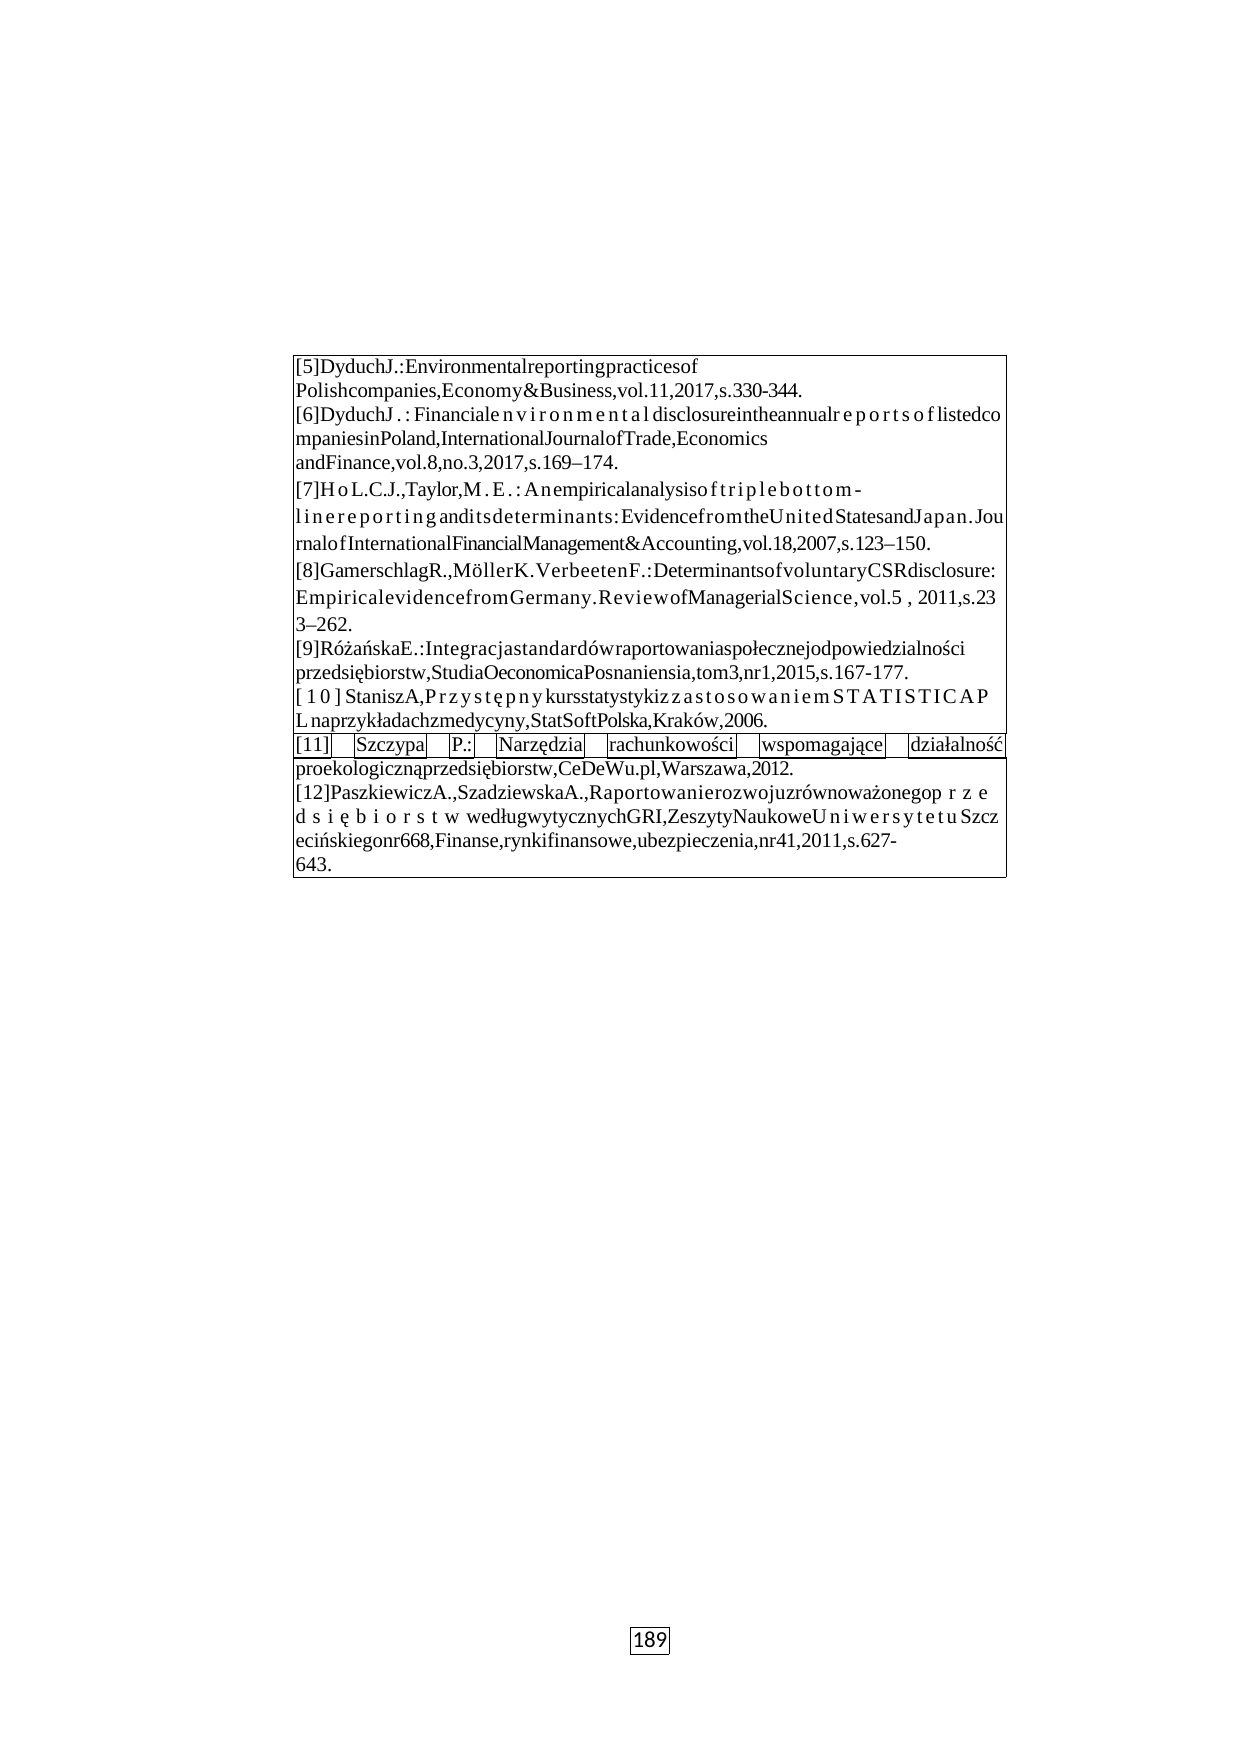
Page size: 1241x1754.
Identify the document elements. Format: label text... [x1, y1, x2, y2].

text Szczypa [356, 734, 426, 756]
text [9]RóżańskaE.:Integracjastandardówraportowaniaspołecznejodpowiedzialności [295, 639, 1006, 660]
text [8]GamerschlagR.,MöllerK.VerbeetenF.:DeterminantsofvoluntaryCSRdisclosure:EmpiricalevidencefromGermany.ReviewofManagerialScience,vol.5,2011,s.233–262. [295, 558, 1004, 636]
text P.: [451, 734, 474, 756]
text [11] [295, 734, 331, 756]
text 643. [295, 852, 1006, 876]
text [12]PaszkiewiczA.,SzadziewskaA.,RaportowanierozwojuzrównoważonegoprzedsiębiorstwwedługwytycznychGRI,ZeszytyNaukoweUniwersytetuSzczecińskiegonr668,Finanse,rynkifinansowe,ubezpieczenia,nr41,2011,s.627- [295, 780, 1004, 852]
text proekologicznąprzedsiębiorstw,CeDeWu.pl,Warszawa,2012. [295, 758, 1006, 780]
text 189 [632, 1628, 669, 1652]
text [5]DyduchJ.:Environmentalreportingpracticesof Polishcompanies,Economy&Business,vol.11,2017,s.330-344. [295, 356, 1003, 402]
text wspomagające [761, 734, 885, 756]
text przedsiębiorstw,StudiaOeconomicaPosnaniensia,tom3,nr1,2015,s.167-177.[10]StaniszA,PrzystępnykursstatystykizzastosowaniemSTATISTICAPLnaprzykładachzmedycyny,StatSoftPolska,Kraków,2006. [295, 660, 1003, 732]
text rachunkowości [609, 734, 736, 756]
text działalność [910, 734, 1005, 756]
text Narzędzia [498, 734, 584, 756]
text [7]HoL.C.J.,Taylor,M.E.:Anempiricalanalysisoftriplebottom-linereportinganditsdeterminants:EvidencefromtheUnitedStatesandJapan.JournalofInternationalFinancialManagement&Accounting,vol.18,2007,s.123–150. [295, 477, 1004, 555]
text [6]DyduchJ.:FinancialenvironmentaldisclosureintheannualreportsoflistedcompaniesinPoland,InternationalJournalofTrade,Economics andFinance,vol.8,no.3,2017,s.169–174. [295, 402, 1004, 474]
